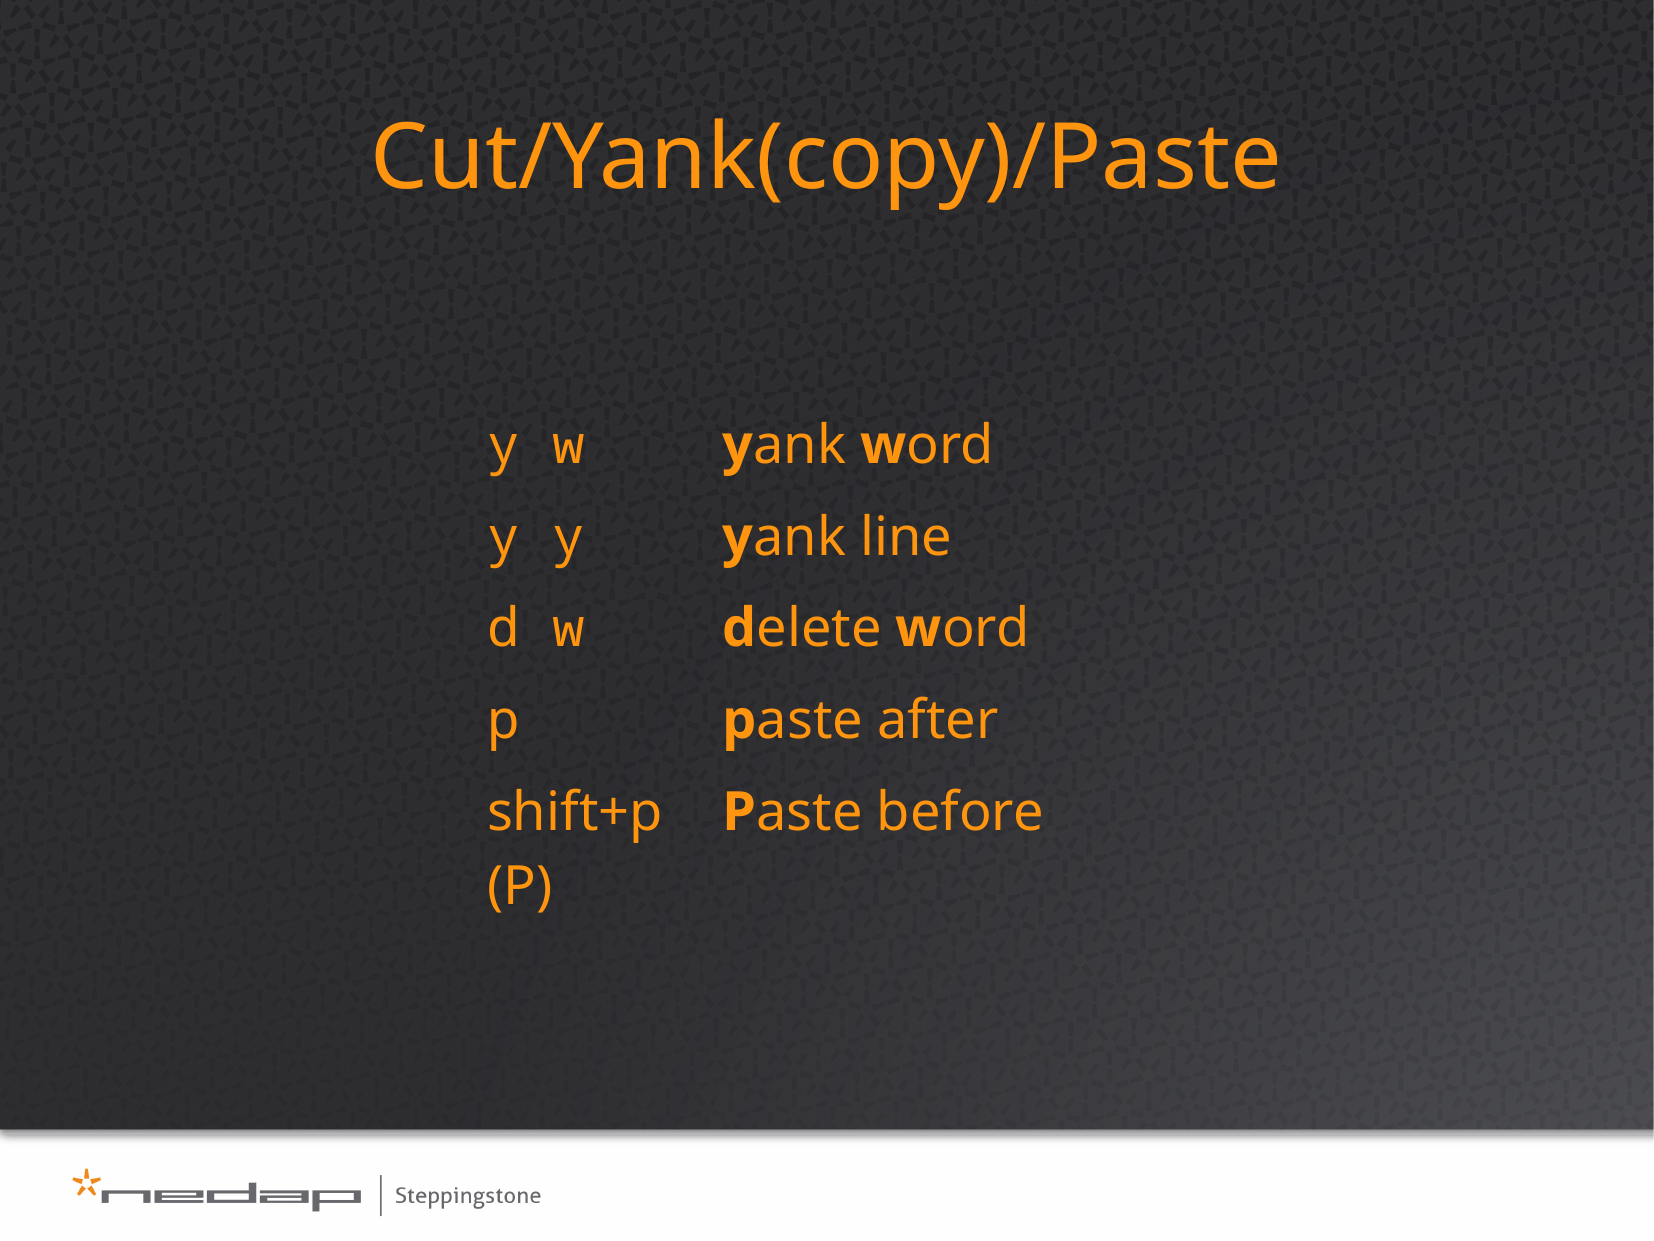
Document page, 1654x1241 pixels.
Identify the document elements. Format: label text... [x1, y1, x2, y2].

table_cell shift+p (P) [481, 767, 717, 933]
title Cut/Yank(copy)/Paste [82, 49, 1571, 257]
table_header y w [481, 399, 717, 491]
table_cell delete word [717, 583, 1172, 675]
picture [0, 0, 1654, 1241]
table_header yank word [717, 399, 1172, 491]
table_cell yank line [717, 491, 1172, 583]
table_cell paste after [717, 675, 1172, 767]
table_cell d w [481, 583, 717, 675]
table_cell p [481, 675, 717, 767]
table_cell Paste before [717, 767, 1172, 933]
table_cell y y [481, 491, 717, 583]
